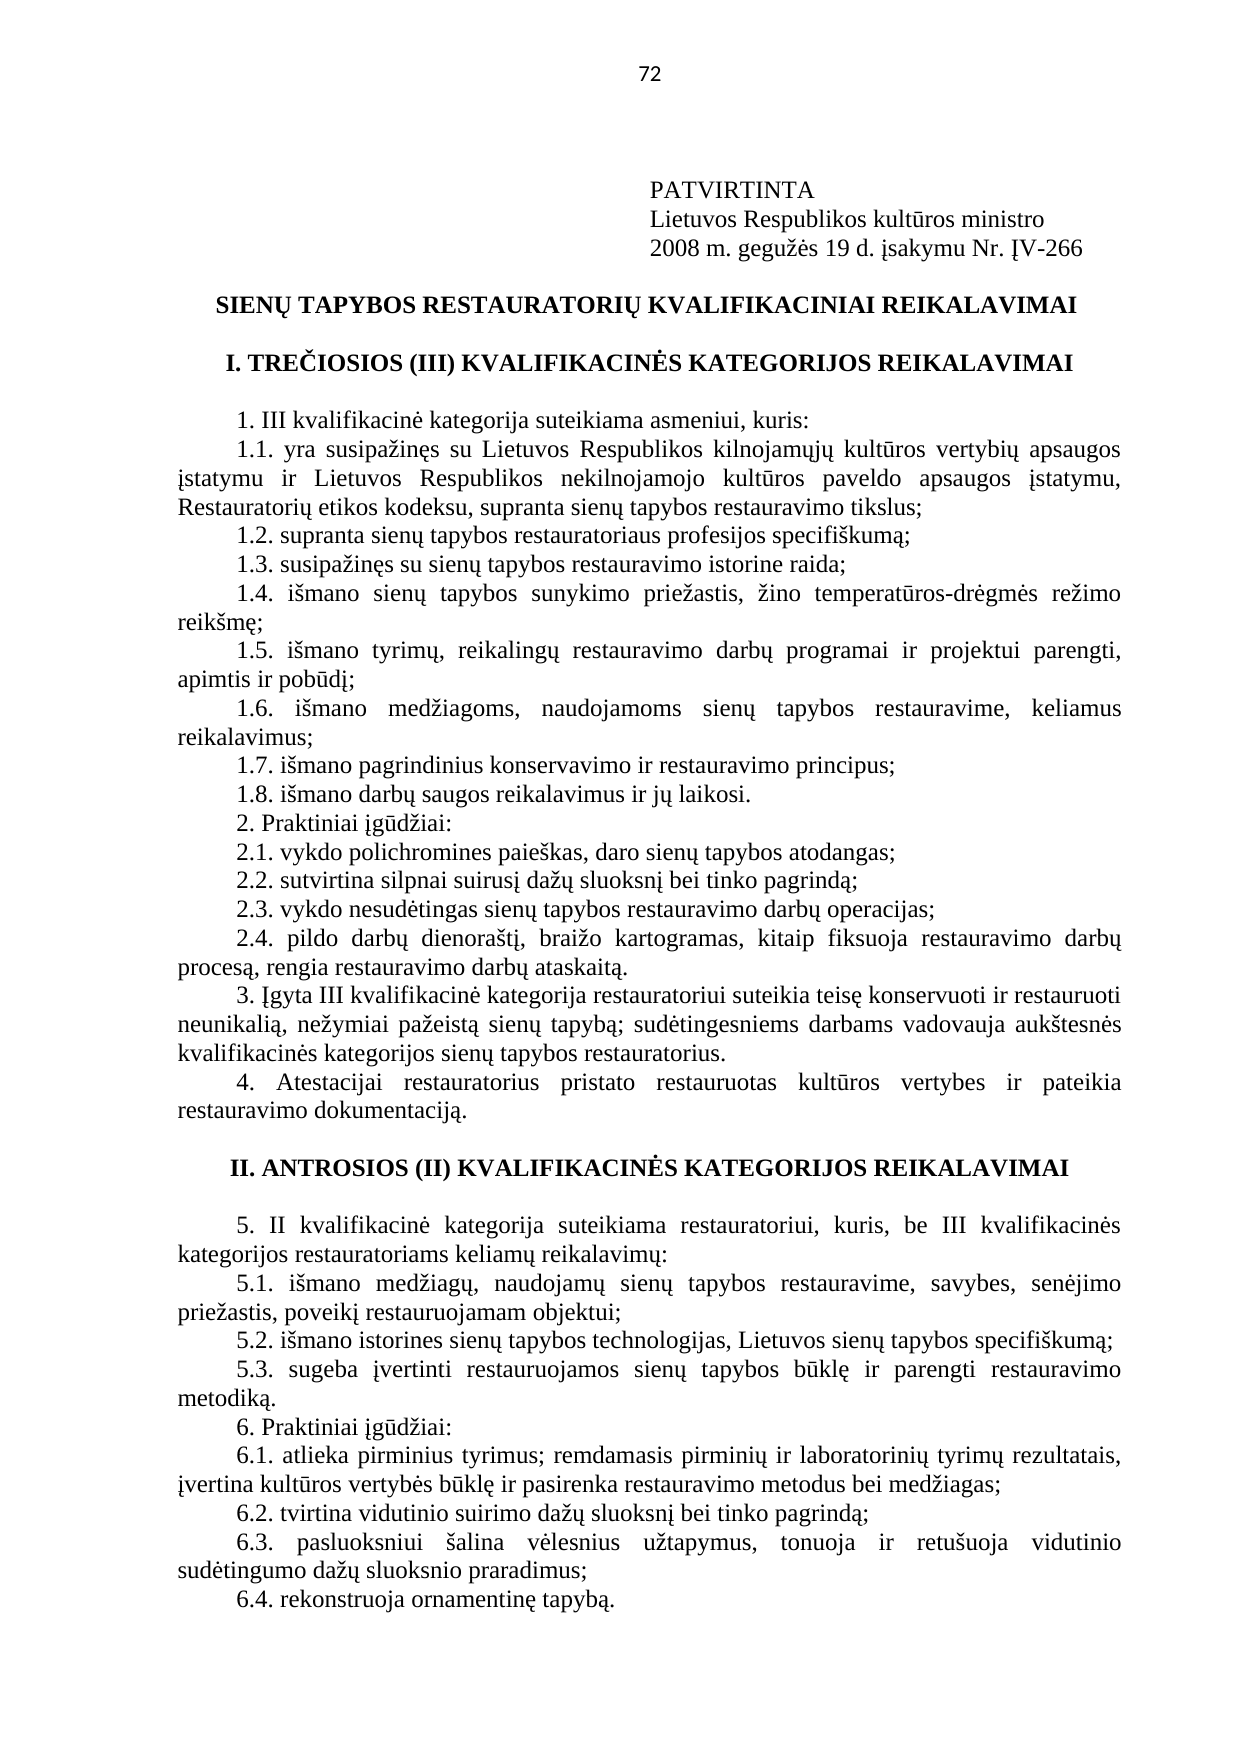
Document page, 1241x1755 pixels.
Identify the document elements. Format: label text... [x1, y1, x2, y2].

text 1. III kvalifikacinė kategorija suteikiama asmeniui, kuris: [177, 406, 1122, 434]
text 5. II kvalifikacinė kategorija suteikiama restauratoriui, kuris, be III kvalifikacinės kategorijos restauratoriams keliamų reikalavimų: [177, 1211, 1122, 1268]
text 1.7. išmano pagrindinius konservavimo ir restauravimo principus; [177, 751, 1122, 779]
text 6.1. atlieka pirminius tyrimus; remdamasis pirminių ir laboratorinių tyrimų rezultatais, įvertina kultūros vertybės būklę ir pasirenka restauravimo metodus bei medžiagas; [177, 1441, 1122, 1498]
text 6.3. pasluoksniui šalina vėlesnius užtapymus, tonuoja ir retušuoja vidutinio sudėtingumo dažų sluoksnio praradimus; [177, 1527, 1122, 1584]
text PATVIRTINTA [649, 176, 1122, 204]
text 2. Praktiniai įgūdžiai: [177, 808, 1122, 837]
text 2008 m. gegužės 19 d. įsakymu Nr. ĮV-266 [649, 233, 1122, 262]
text I. TREČIOSIOS (III) KVALIFIKACINĖS KATEGORIJOS REIKALAVIMAI [177, 348, 1122, 377]
text 5.1. išmano medžiagų, naudojamų sienų tapybos restauravime, savybes, senėjimo priežastis, poveikį restauruojamam objektui; [177, 1268, 1122, 1326]
text 1.2. supranta sienų tapybos restauratoriaus profesijos specifiškumą; [177, 521, 1122, 549]
text 6. Praktiniai įgūdžiai: [177, 1412, 1122, 1441]
text 2.1. vykdo polichromines paieškas, daro sienų tapybos atodangas; [177, 837, 1122, 866]
text 2.3. vykdo nesudėtingas sienų tapybos restauravimo darbų operacijas; [177, 894, 1122, 923]
text 6.4. rekonstruoja ornamentinę tapybą. [177, 1584, 1122, 1613]
text 1.8. išmano darbų saugos reikalavimus ir jų laikosi. [177, 779, 1122, 808]
text SIENŲ TAPYBOS RESTAURATORIŲ KVALIFIKACINIAI REIKALAVIMAI [177, 291, 1122, 319]
text 1.3. susipažinęs su sienų tapybos restauravimo istorine raida; [177, 549, 1122, 578]
text 5.2. išmano istorines sienų tapybos technologijas, Lietuvos sienų tapybos specifiškumą; [177, 1326, 1122, 1354]
text 6.2. tvirtina vidutinio suirimo dažų sluoksnį bei tinko pagrindą; [177, 1498, 1122, 1527]
text 2.4. pildo darbų dienoraštį, braižo kartogramas, kitaip fiksuoja restauravimo darbų procesą, rengia restauravimo darbų ataskaitą. [177, 923, 1122, 981]
text 1.1. yra susipažinęs su Lietuvos Respublikos kilnojamųjų kultūros vertybių apsaugos įstatymu ir Lietuvos Respublikos nekilnojamojo kultūros paveldo apsaugos įstatymu, Restauratorių etikos kodeksu, supranta sienų tapybos restauravimo tikslus; [177, 434, 1122, 521]
text 1.6. išmano medžiagoms, naudojamoms sienų tapybos restauravime, keliamus reikalavimus; [177, 693, 1122, 751]
text 1.5. išmano tyrimų, reikalingų restauravimo darbų programai ir projektui parengti, apimtis ir pobūdį; [177, 636, 1122, 693]
text II. ANTROSIOS (II) KVALIFIKACINĖS KATEGORIJOS REIKALAVIMAI [177, 1153, 1122, 1182]
text 2.2. sutvirtina silpnai suirusį dažų sluoksnį bei tinko pagrindą; [177, 866, 1122, 894]
text 3. Įgyta III kvalifikacinė kategorija restauratoriui suteikia teisę konservuoti ir restauruoti neunikalią, nežymiai pažeistą sienų tapybą; sudėtingesniems darbams vadovauja aukštesnės kvalifikacinės kategorijos sienų tapybos restauratorius. [177, 981, 1122, 1067]
text 4. Atestacijai restauratorius pristato restauruotas kultūros vertybes ir pateikia restauravimo dokumentaciją. [177, 1067, 1122, 1124]
text 1.4. išmano sienų tapybos sunykimo priežastis, žino temperatūros-drėgmės režimo reikšmę; [177, 578, 1122, 636]
text Lietuvos Respublikos kultūros ministro [649, 204, 1122, 233]
text 5.3. sugeba įvertinti restauruojamos sienų tapybos būklę ir parengti restauravimo metodiką. [177, 1354, 1122, 1412]
